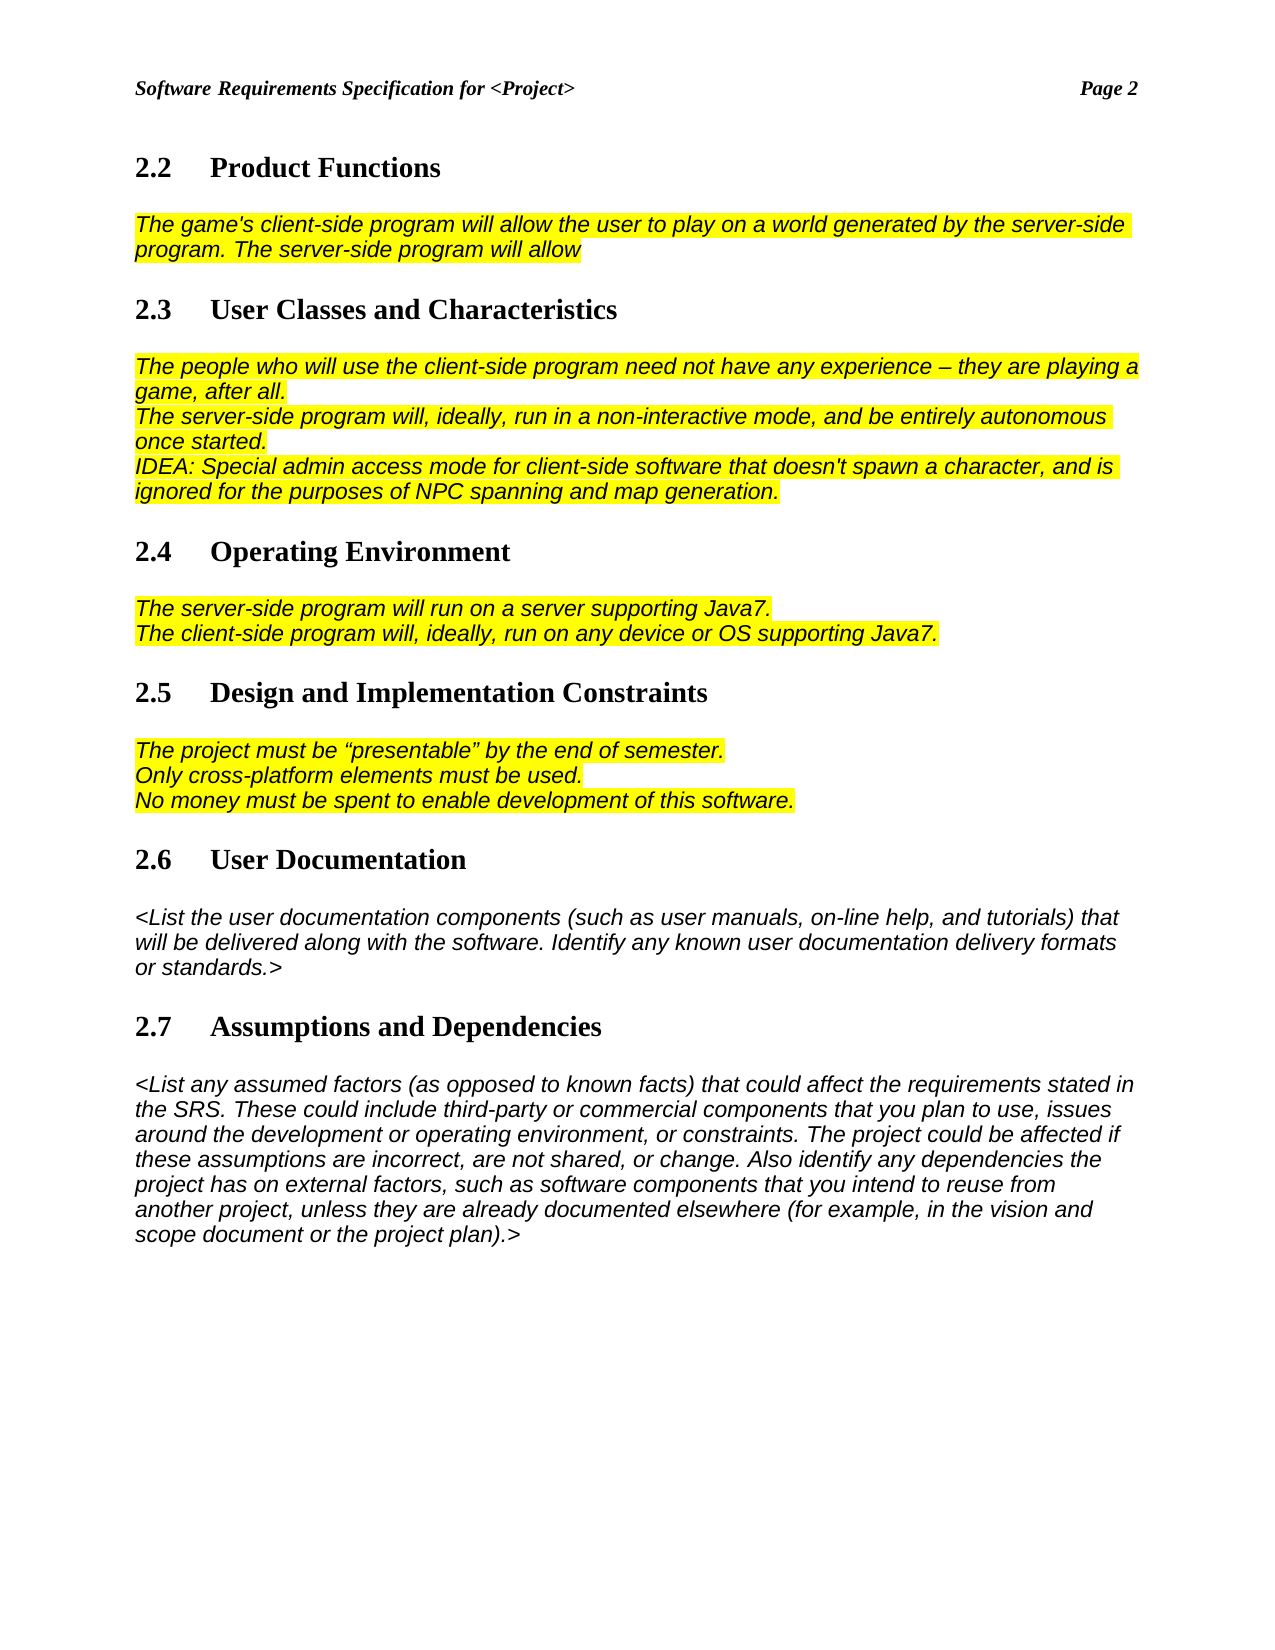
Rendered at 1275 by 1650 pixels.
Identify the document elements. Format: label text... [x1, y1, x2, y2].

text <List any assumed factors (as opposed to known facts) that could affect the requirements stated in the SRS. These could include third-party or commercial components that you plan to use, issues around the development or operating environment, or constraints. The project could be affected if these assumptions are incorrect, are not shared, or change. Also identify any dependencies the project has on external factors, such as software components that you intend to reuse from another project, unless they are already documented elsewhere (for example, in the vision and scope document or the project plan).> [135, 1072, 1140, 1247]
text The people who will use the client-side program need not have any experience – they are playing a game, after all. [135, 354, 1140, 404]
text The server-side program will, ideally, run in a non-interactive mode, and be entirely autonomous once started. [135, 404, 1140, 454]
subtitle Assumptions and Dependencies [135, 1009, 1140, 1043]
text <List the user documentation components (such as user manuals, on-line help, and tutorials) that will be delivered along with the software. Identify any known user documentation delivery formats or standards.> [135, 905, 1140, 980]
text The game's client-side program will allow the user to play on a world generated by the server-side program. The server-side program will allow [135, 213, 1140, 263]
text The client-side program will, ideally, run on any device or OS supporting Java7. [135, 621, 1140, 646]
text The server-side program will run on a server supporting Java7. [135, 596, 1140, 621]
text The project must be “presentable” by the end of semester. [135, 738, 1140, 763]
subtitle User Documentation [135, 842, 1140, 876]
text No money must be spent to enable development of this software. [135, 788, 1140, 813]
subtitle Operating Environment [135, 534, 1140, 567]
subtitle Product Functions [135, 150, 1140, 183]
text Only cross-platform elements must be used. [135, 763, 1140, 788]
subtitle User Classes and Characteristics [135, 292, 1140, 325]
subtitle Design and Implementation Constraints [135, 676, 1140, 709]
text IDEA: Special admin access mode for client-side software that doesn't spawn a character, and is ignored for the purposes of NPC spanning and map generation. [135, 454, 1140, 504]
